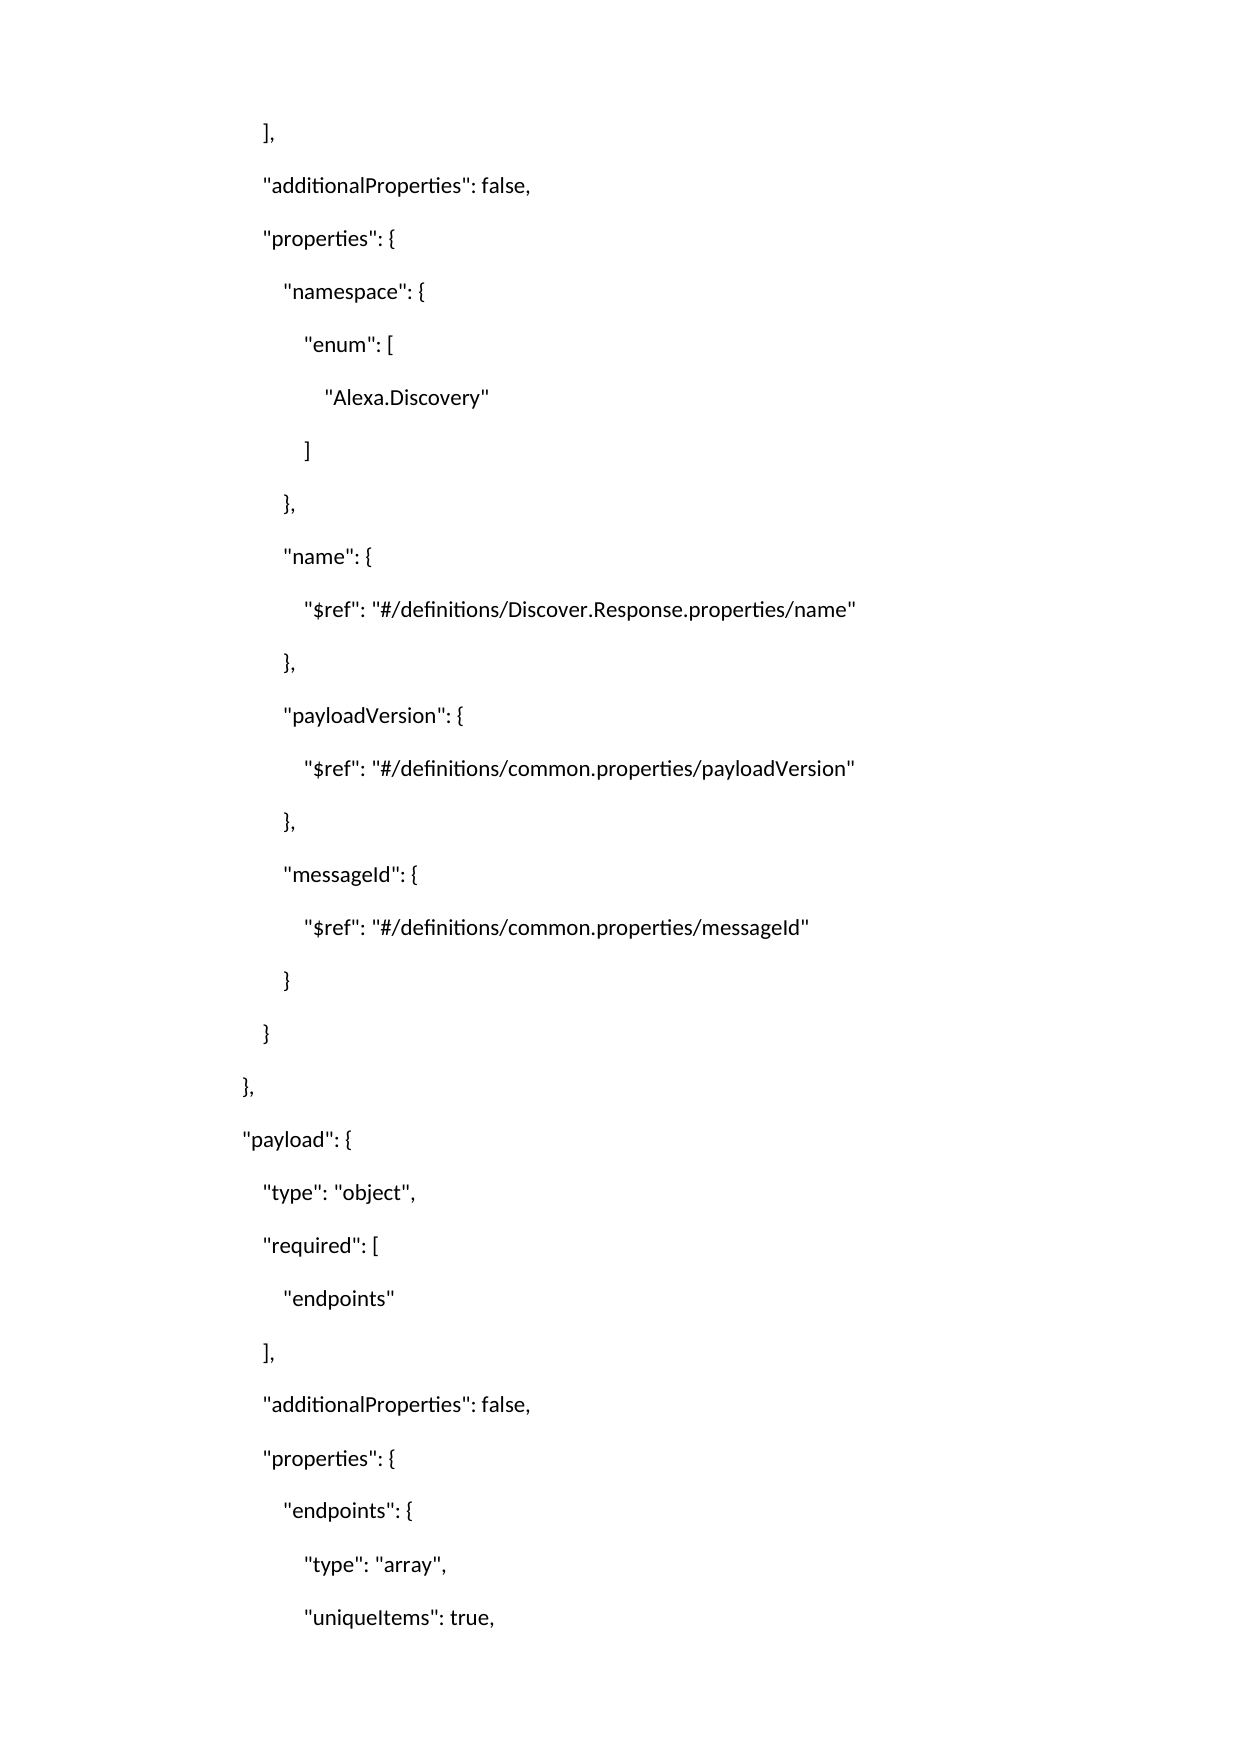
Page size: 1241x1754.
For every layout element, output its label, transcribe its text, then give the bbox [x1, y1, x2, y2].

text "namespace": { [118, 277, 1122, 305]
text ], [118, 1338, 1122, 1366]
text "$ref": "#/definitions/Discover.Response.properties/name" [118, 595, 1122, 623]
text "messageId": { [118, 860, 1122, 888]
text "endpoints": { [118, 1497, 1122, 1525]
text "name": { [118, 542, 1122, 570]
text "payloadVersion": { [118, 701, 1122, 729]
text "properties": { [118, 1444, 1122, 1472]
text "properties": { [118, 224, 1122, 252]
text "additionalProperties": false, [118, 1391, 1122, 1419]
text "type": "array", [118, 1550, 1122, 1578]
text "$ref": "#/definitions/common.properties/messageId" [118, 913, 1122, 941]
text "required": [ [118, 1232, 1122, 1259]
text "additionalProperties": false, [118, 171, 1122, 199]
text } [118, 1019, 1122, 1047]
text ] [118, 436, 1122, 464]
text "endpoints" [118, 1284, 1122, 1313]
text }, [118, 807, 1122, 835]
text "enum": [ [118, 330, 1122, 358]
text "Alexa.Discovery" [118, 383, 1122, 411]
text ], [118, 118, 1122, 146]
text "type": "object", [118, 1178, 1122, 1207]
text }, [118, 1072, 1122, 1101]
text "uniqueItems": true, [118, 1603, 1122, 1631]
text "$ref": "#/definitions/common.properties/payloadVersion" [118, 754, 1122, 782]
text "payload": { [118, 1126, 1122, 1153]
text } [118, 966, 1122, 994]
text }, [118, 648, 1122, 676]
text }, [118, 489, 1122, 517]
